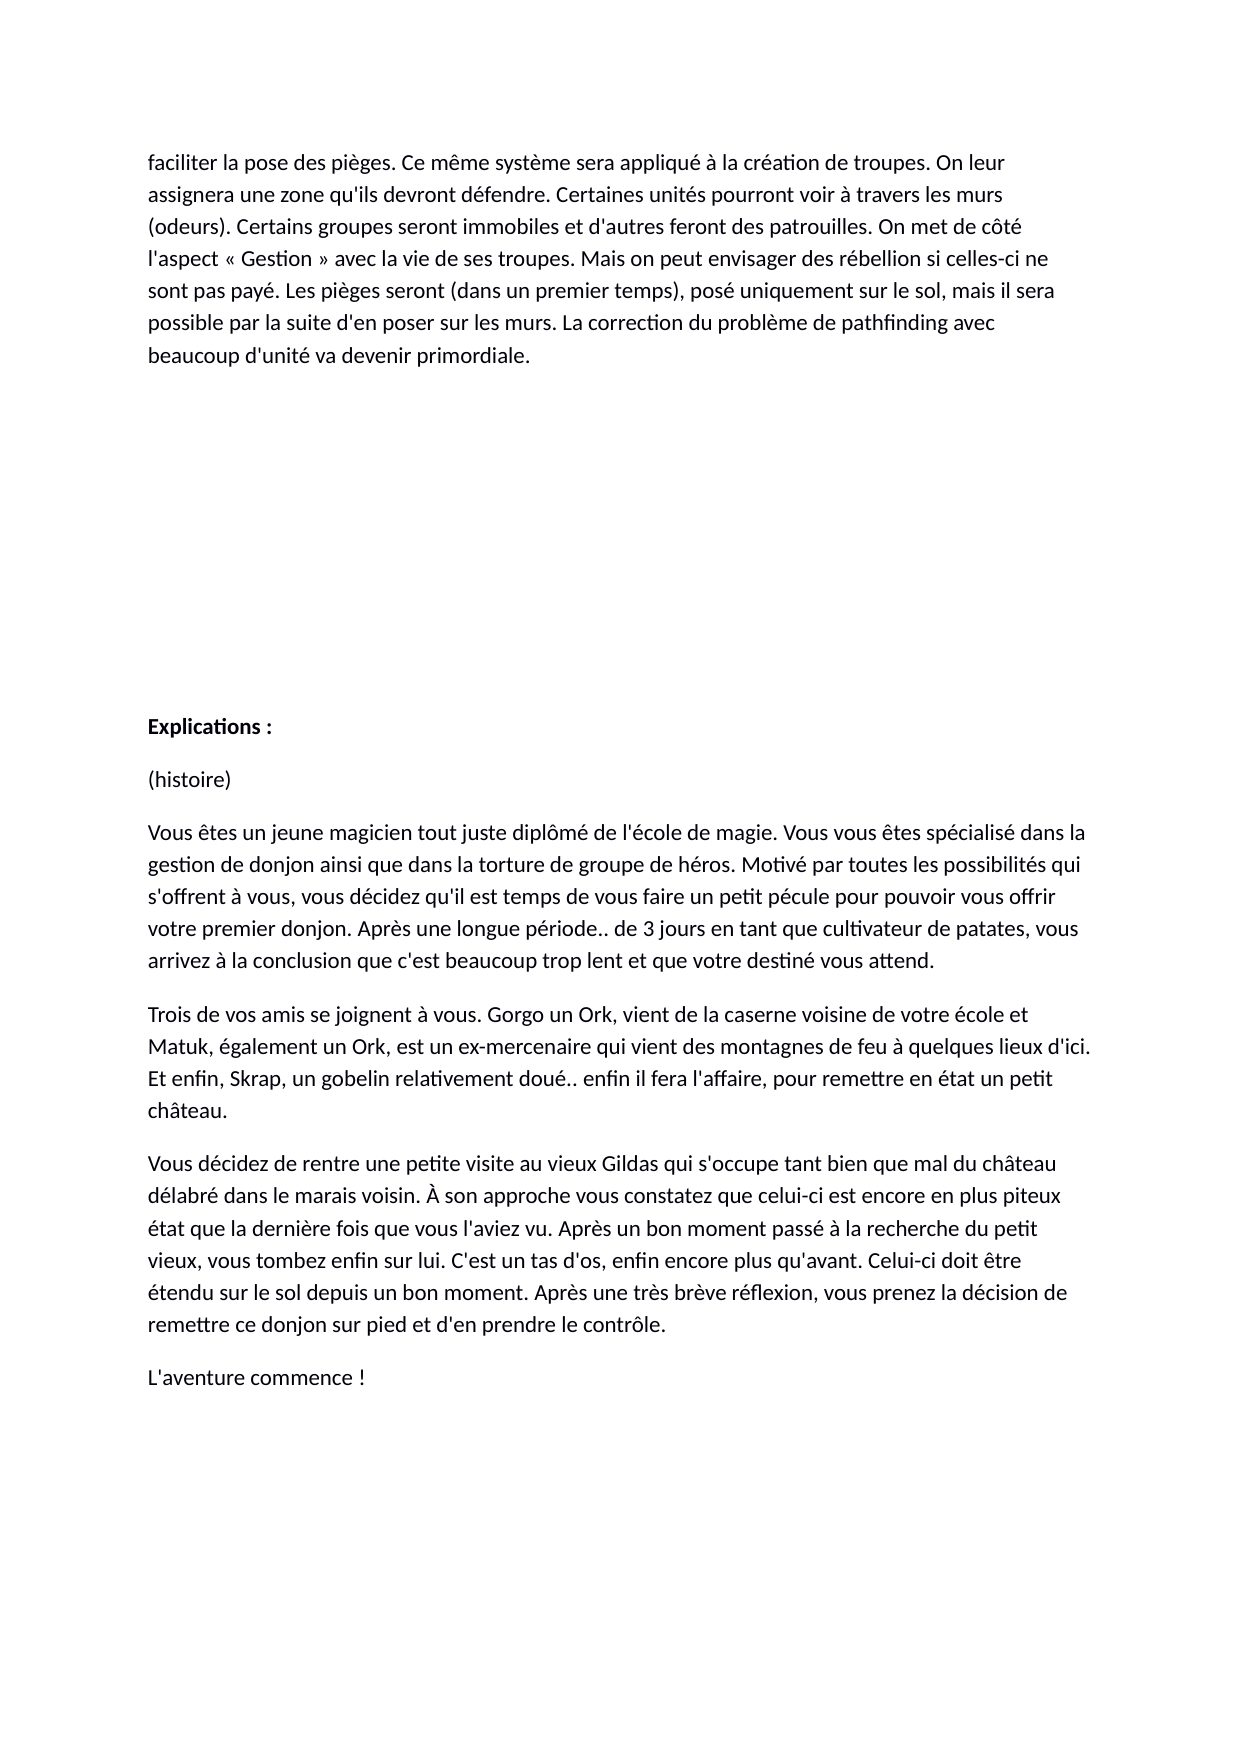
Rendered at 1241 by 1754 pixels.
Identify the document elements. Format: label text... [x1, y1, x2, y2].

text (histoire) [148, 765, 1093, 793]
text Trois de vos amis se joignent à vous. Gorgo un Ork, vient de la caserne voisine de votre école et Matuk, également un Ork, est un ex-mercenaire qui vient des montagnes de feu à quelques lieux d'ici. Et enfin, Skrap, un gobelin relativement doué.. enfin il fera l'affaire, pour remettre en état un petit château. [148, 1000, 1093, 1124]
text Vous décidez de rentre une petite visite au vieux Gildas qui s'occupe tant bien que mal du château délabré dans le marais voisin. À son approche vous constatez que celui-ci est encore en plus piteux état que la dernière fois que vous l'aviez vu. Après un bon moment passé à la recherche du petit vieux, vous tombez enfin sur lui. C'est un tas d'os, enfin encore plus qu'avant. Celui-ci doit être étendu sur le sol depuis un bon moment. Après une très brève réflexion, vous prenez la décision de remettre ce donjon sur pied et d'en prendre le contrôle. [148, 1149, 1093, 1338]
text faciliter la pose des pièges. Ce même système sera appliqué à la création de troupes. On leur assignera une zone qu'ils devront défendre. Certaines unités pourront voir à travers les murs (odeurs). Certains groupes seront immobiles et d'autres feront des patrouilles. On met de côté l'aspect « Gestion » avec la vie de ses troupes. Mais on peut envisager des rébellion si celles-ci ne sont pas payé. Les pièges seront (dans un premier temps), posé uniquement sur le sol, mais il sera possible par la suite d'en poser sur les murs. La correction du problème de pathfinding avec beaucoup d'unité va devenir primordiale. [148, 148, 1093, 369]
text Vous êtes un jeune magicien tout juste diplômé de l'école de magie. Vous vous êtes spécialisé dans la gestion de donjon ainsi que dans la torture de groupe de héros. Motivé par toutes les possibilités qui s'offrent à vous, vous décidez qu'il est temps de vous faire un petit pécule pour pouvoir vous offrir votre premier donjon. Après une longue période.. de 3 jours en tant que cultivateur de patates, vous arrivez à la conclusion que c'est beaucoup trop lent et que votre destiné vous attend. [148, 818, 1093, 975]
text Explications : [148, 712, 1093, 740]
text L'aventure commence ! [148, 1363, 1093, 1391]
